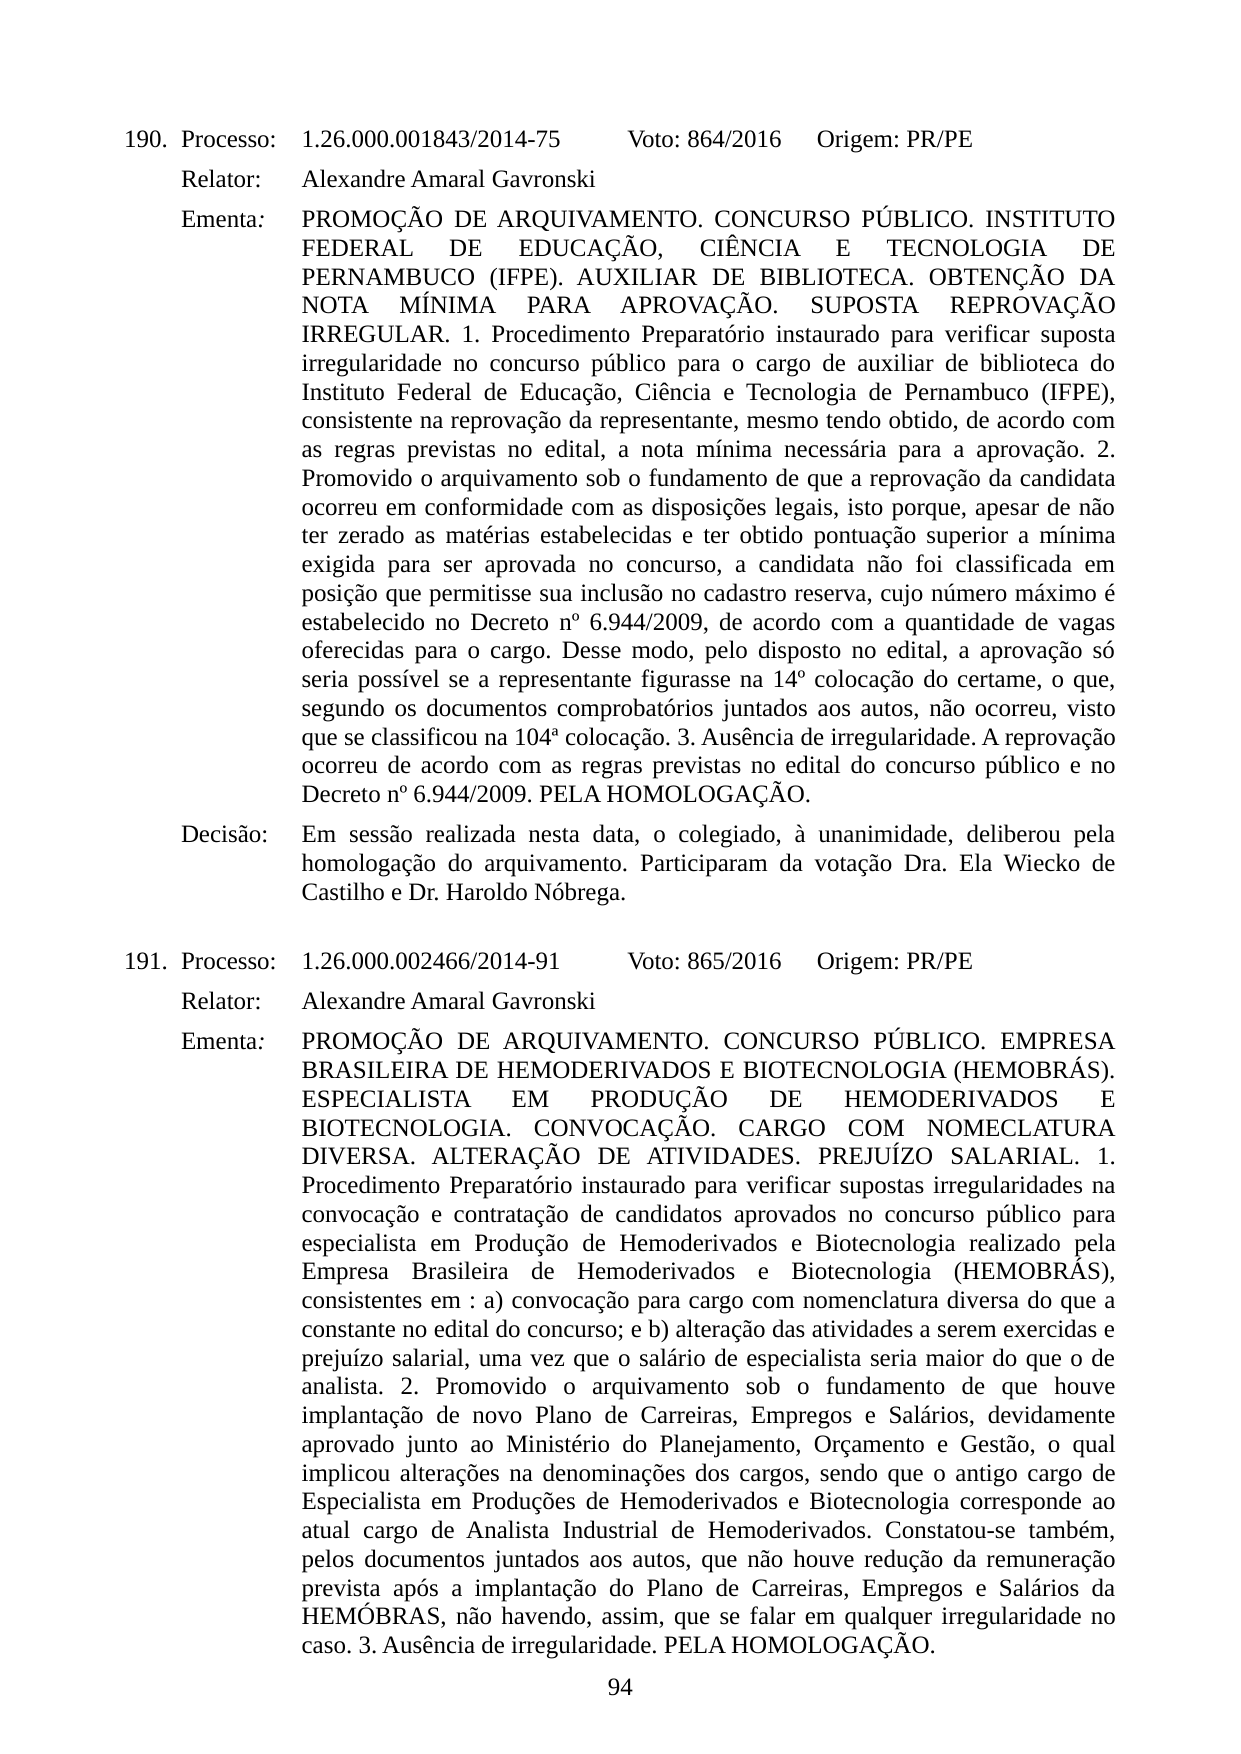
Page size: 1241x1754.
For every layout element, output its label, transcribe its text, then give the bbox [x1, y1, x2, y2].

table_cell Relator: [175, 980, 296, 1021]
table_header 190. [118, 118, 175, 158]
table_cell [118, 1021, 175, 1664]
table_header 1.26.000.001843/2014-75 [296, 118, 621, 158]
table_cell [118, 980, 175, 1021]
table_header Processo: [175, 118, 296, 158]
table_cell [118, 199, 175, 814]
table_header 1.26.000.002466/2014-91 [296, 940, 621, 980]
table_header Origem: PR/PE [811, 940, 1122, 980]
table_header Processo: [175, 940, 296, 980]
table_cell Relator: [175, 158, 296, 198]
table_header Voto: 865/2016 [621, 940, 811, 980]
table_cell Em sessão realizada nesta data, o colegiado, à unanimidade, deliberou pela homologação do arquivamento. Participaram da votação Dra. Ela Wiecko de Castilho e Dr. Haroldo Nóbrega. [296, 814, 1122, 911]
table_cell Alexandre Amaral Gavronski [296, 158, 1122, 198]
table_cell Alexandre Amaral Gavronski [296, 980, 1122, 1021]
table_cell Ementa: [175, 199, 296, 814]
table_cell [118, 158, 175, 198]
table_cell Ementa: [175, 1021, 296, 1664]
table_cell PROMOÇÃO DE ARQUIVAMENTO. CONCURSO PÚBLICO. INSTITUTO FEDERAL DE EDUCAÇÃO, CIÊNCIA E TECNOLOGIA DE PERNAMBUCO (IFPE). AUXILIAR DE BIBLIOTECA. OBTENÇÃO DA NOTA MÍNIMA PARA APROVAÇÃO. SUPOSTA REPROVAÇÃO IRREGULAR. 1. Procedimento Preparatório instaurado para verificar suposta irregularidade no concurso público para o cargo de auxiliar de biblioteca do Instituto Federal de Educação, Ciência e Tecnologia de Pernambuco (IFPE), consistente na reprovação da representante, mesmo tendo obtido, de acordo com as regras previstas no edital, a nota mínima necessária para a aprovação. 2. Promovido o arquivamento sob o fundamento de que a reprovação da candidata ocorreu em conformidade com as disposições legais, isto porque, apesar de não ter zerado as matérias estabelecidas e ter obtido pontuação superior a mínima exigida para ser aprovada no concurso, a candidata não foi classificada em posição que permitisse sua inclusão no cadastro reserva, cujo número máximo é estabelecido no Decreto nº 6.944/2009, de acordo com a quantidade de vagas oferecidas para o cargo. Desse modo, pelo disposto no edital, a aprovação só seria possível se a representante figurasse na 14º colocação do certame, o que, segundo os documentos comprobatórios juntados aos autos, não ocorreu, visto que se classificou na 104ª colocação. 3. Ausência de irregularidade. A reprovação ocorreu de acordo com as regras previstas no edital do concurso público e no Decreto nº 6.944/2009. PELA HOMOLOGAÇÃO. [296, 199, 1122, 814]
table_cell PROMOÇÃO DE ARQUIVAMENTO. CONCURSO PÚBLICO. EMPRESA BRASILEIRA DE HEMODERIVADOS E BIOTECNOLOGIA (HEMOBRÁS). ESPECIALISTA EM PRODUÇÃO DE HEMODERIVADOS E BIOTECNOLOGIA. CONVOCAÇÃO. CARGO COM NOMECLATURA DIVERSA. ALTERAÇÃO DE ATIVIDADES. PREJUÍZO SALARIAL. 1. Procedimento Preparatório instaurado para verificar supostas irregularidades na convocação e contratação de candidatos aprovados no concurso público para especialista em Produção de Hemoderivados e Biotecnologia realizado pela Empresa Brasileira de Hemoderivados e Biotecnologia (HEMOBRÁS), consistentes em : a) convocação para cargo com nomenclatura diversa do que a constante no edital do concurso; e b) alteração das atividades a serem exercidas e prejuízo salarial, uma vez que o salário de especialista seria maior do que o de analista. 2. Promovido o arquivamento sob o fundamento de que houve implantação de novo Plano de Carreiras, Empregos e Salários, devidamente aprovado junto ao Ministério do Planejamento, Orçamento e Gestão, o qual implicou alterações na denominações dos cargos, sendo que o antigo cargo de Especialista em Produções de Hemoderivados e Biotecnologia corresponde ao atual cargo de Analista Industrial de Hemoderivados. Constatou-se também, pelos documentos juntados aos autos, que não houve redução da remuneração prevista após a implantação do Plano de Carreiras, Empregos e Salários da HEMÓBRAS, não havendo, assim, que se falar em qualquer irregularidade no caso. 3. Ausência de irregularidade. PELA HOMOLOGAÇÃO. [296, 1021, 1122, 1664]
table_header 191. [118, 940, 175, 980]
table_header Voto: 864/2016 [621, 118, 811, 158]
table_header Origem: PR/PE [811, 118, 1122, 158]
table_cell [118, 814, 175, 911]
table_cell Decisão: [175, 814, 296, 911]
